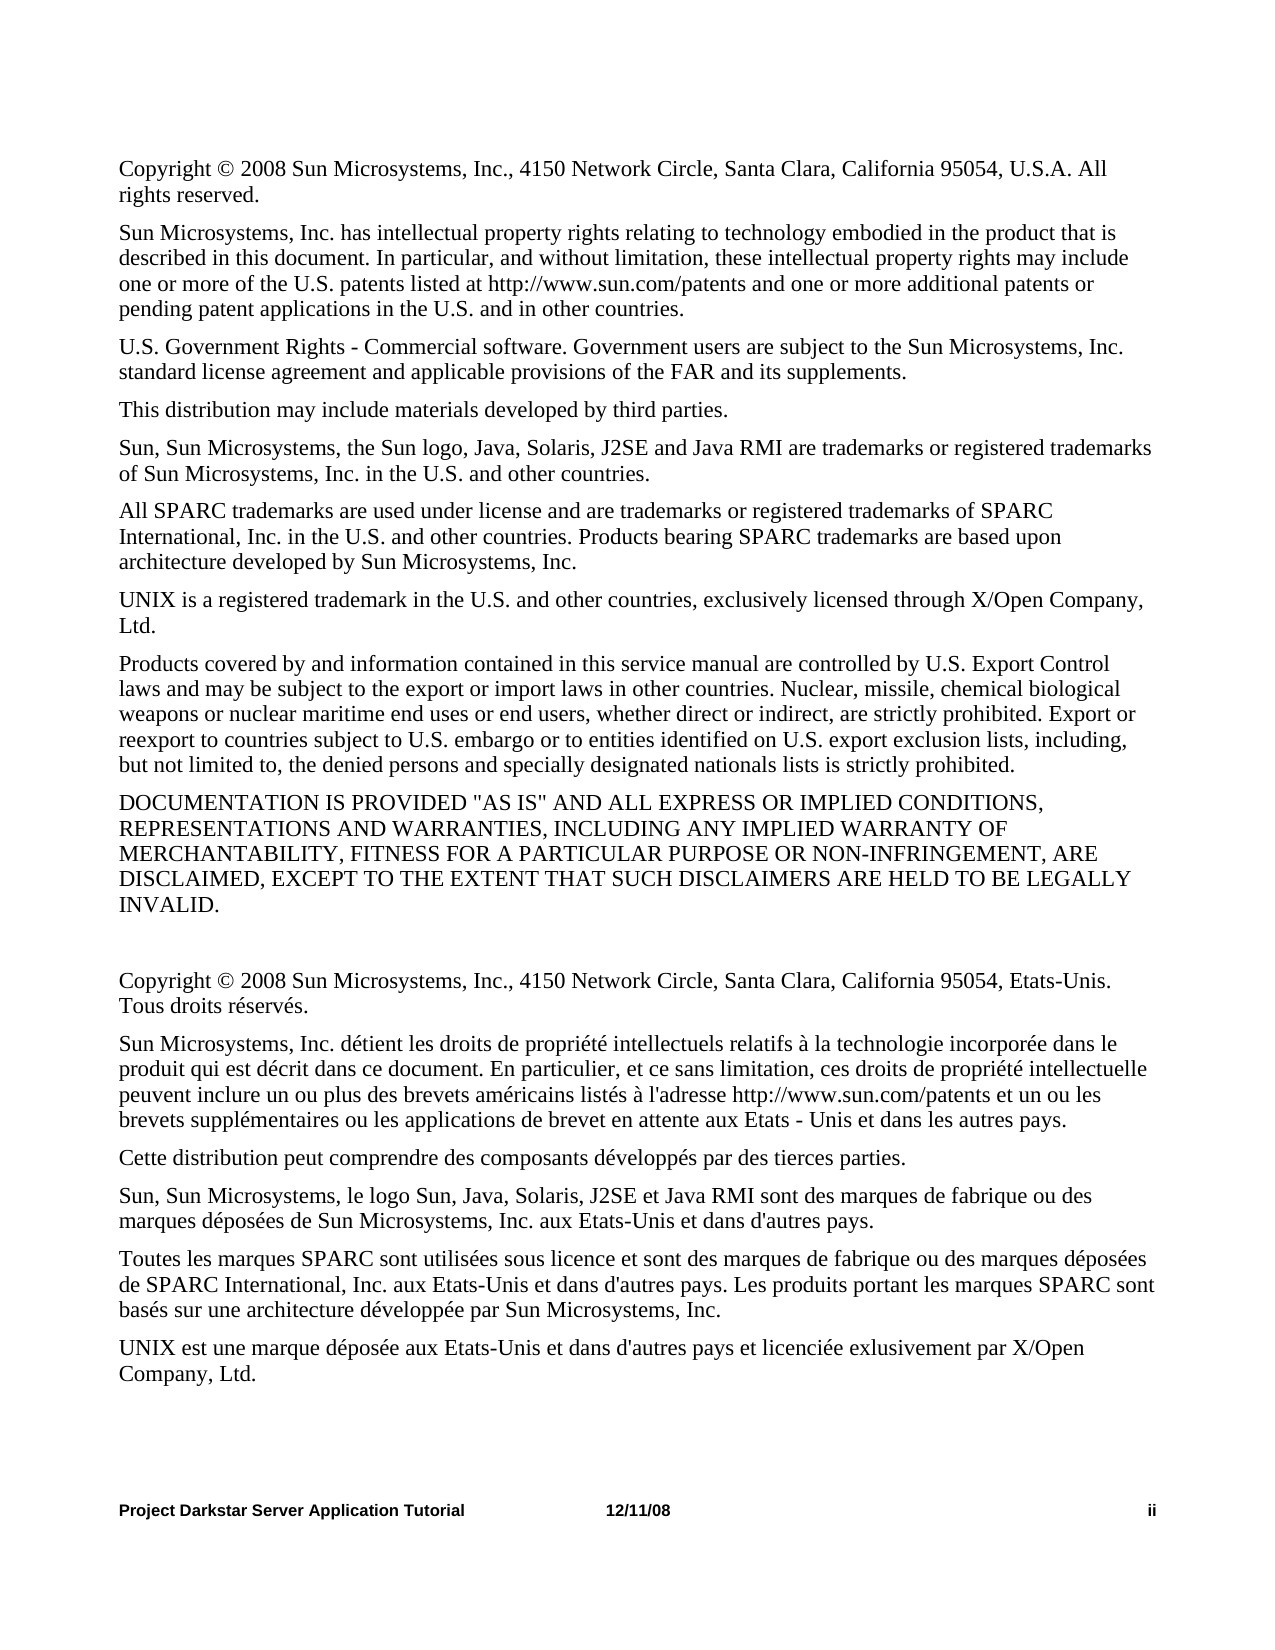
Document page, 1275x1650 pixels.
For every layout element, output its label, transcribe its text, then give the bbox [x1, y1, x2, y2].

text Sun, Sun Microsystems, the Sun logo, Java, Solaris, J2SE and Java RMI are trademarks or registered trademarks of Sun Microsystems, Inc. in the U.S. and other countries. [118, 435, 1156, 486]
text Copyright © 2008 Sun Microsystems, Inc., 4150 Network Circle, Santa Clara, California 95054, Etats-Unis. Tous droits réservés. [118, 968, 1156, 1018]
text All SPARC trademarks are used under license and are trademarks or registered trademarks of SPARC International, Inc. in the U.S. and other countries. Products bearing SPARC trademarks are based upon architecture developed by Sun Microsystems, Inc. [118, 498, 1156, 575]
text U.S. Government Rights - Commercial software. Government users are subject to the Sun Microsystems, Inc. standard license agreement and applicable provisions of the FAR and its supplements. [118, 334, 1156, 385]
text Toutes les marques SPARC sont utilisées sous licence et sont des marques de fabrique ou des marques déposées de SPARC International, Inc. aux Etats-Unis et dans d'autres pays. Les produits portant les marques SPARC sont basés sur une architecture développée par Sun Microsystems, Inc. [118, 1246, 1156, 1323]
text Cette distribution peut comprendre des composants développés par des tierces parties. [118, 1145, 1156, 1171]
text UNIX is a registered trademark in the U.S. and other countries, exclusively licensed through X/Open Company, Ltd. [118, 587, 1156, 638]
text Copyright © 2008 Sun Microsystems, Inc., 4150 Network Circle, Santa Clara, California 95054, U.S.A. All rights reserved. [118, 156, 1156, 207]
text This distribution may include materials developed by third parties. [118, 397, 1156, 423]
text DOCUMENTATION IS PROVIDED "AS IS" AND ALL EXPRESS OR IMPLIED CONDITIONS, REPRESENTATIONS AND WARRANTIES, INCLUDING ANY IMPLIED WARRANTY OF MERCHANTABILITY, FITNESS FOR A PARTICULAR PURPOSE OR NON-INFRINGEMENT, ARE DISCLAIMED, EXCEPT TO THE EXTENT THAT SUCH DISCLAIMERS ARE HELD TO BE LEGALLY INVALID. [118, 790, 1156, 917]
text UNIX est une marque déposée aux Etats-Unis et dans d'autres pays et licenciée exlusivement par X/Open Company, Ltd. [118, 1335, 1156, 1386]
text Sun Microsystems, Inc. has intellectual property rights relating to technology embodied in the product that is described in this document. In particular, and without limitation, these intellectual property rights may include one or more of the U.S. patents listed at http://www.sun.com/patents and one or more additional patents or pending patent applications in the U.S. and in other countries. [118, 220, 1156, 321]
text Sun, Sun Microsystems, le logo Sun, Java, Solaris, J2SE et Java RMI sont des marques de fabrique ou des marques déposées de Sun Microsystems, Inc. aux Etats-Unis et dans d'autres pays. [118, 1183, 1156, 1234]
text Sun Microsystems, Inc. détient les droits de propriété intellectuels relatifs à la technologie incorporée dans le produit qui est décrit dans ce document. En particulier, et ce sans limitation, ces droits de propriété intellectuelle peuvent inclure un ou plus des brevets américains listés à l'adresse http://www.sun.com/patents et un ou les brevets supplémentaires ou les applications de brevet en attente aux Etats - Unis et dans les autres pays. [118, 1031, 1156, 1133]
text Products covered by and information contained in this service manual are controlled by U.S. Export Control laws and may be subject to the export or import laws in other countries. Nuclear, missile, chemical biological weapons or nuclear maritime end uses or end users, whether direct or indirect, are strictly prohibited. Export or reexport to countries subject to U.S. embargo or to entities identified on U.S. export exclusion lists, including, but not limited to, the denied persons and specially designated nationals lists is strictly prohibited. [118, 651, 1156, 778]
